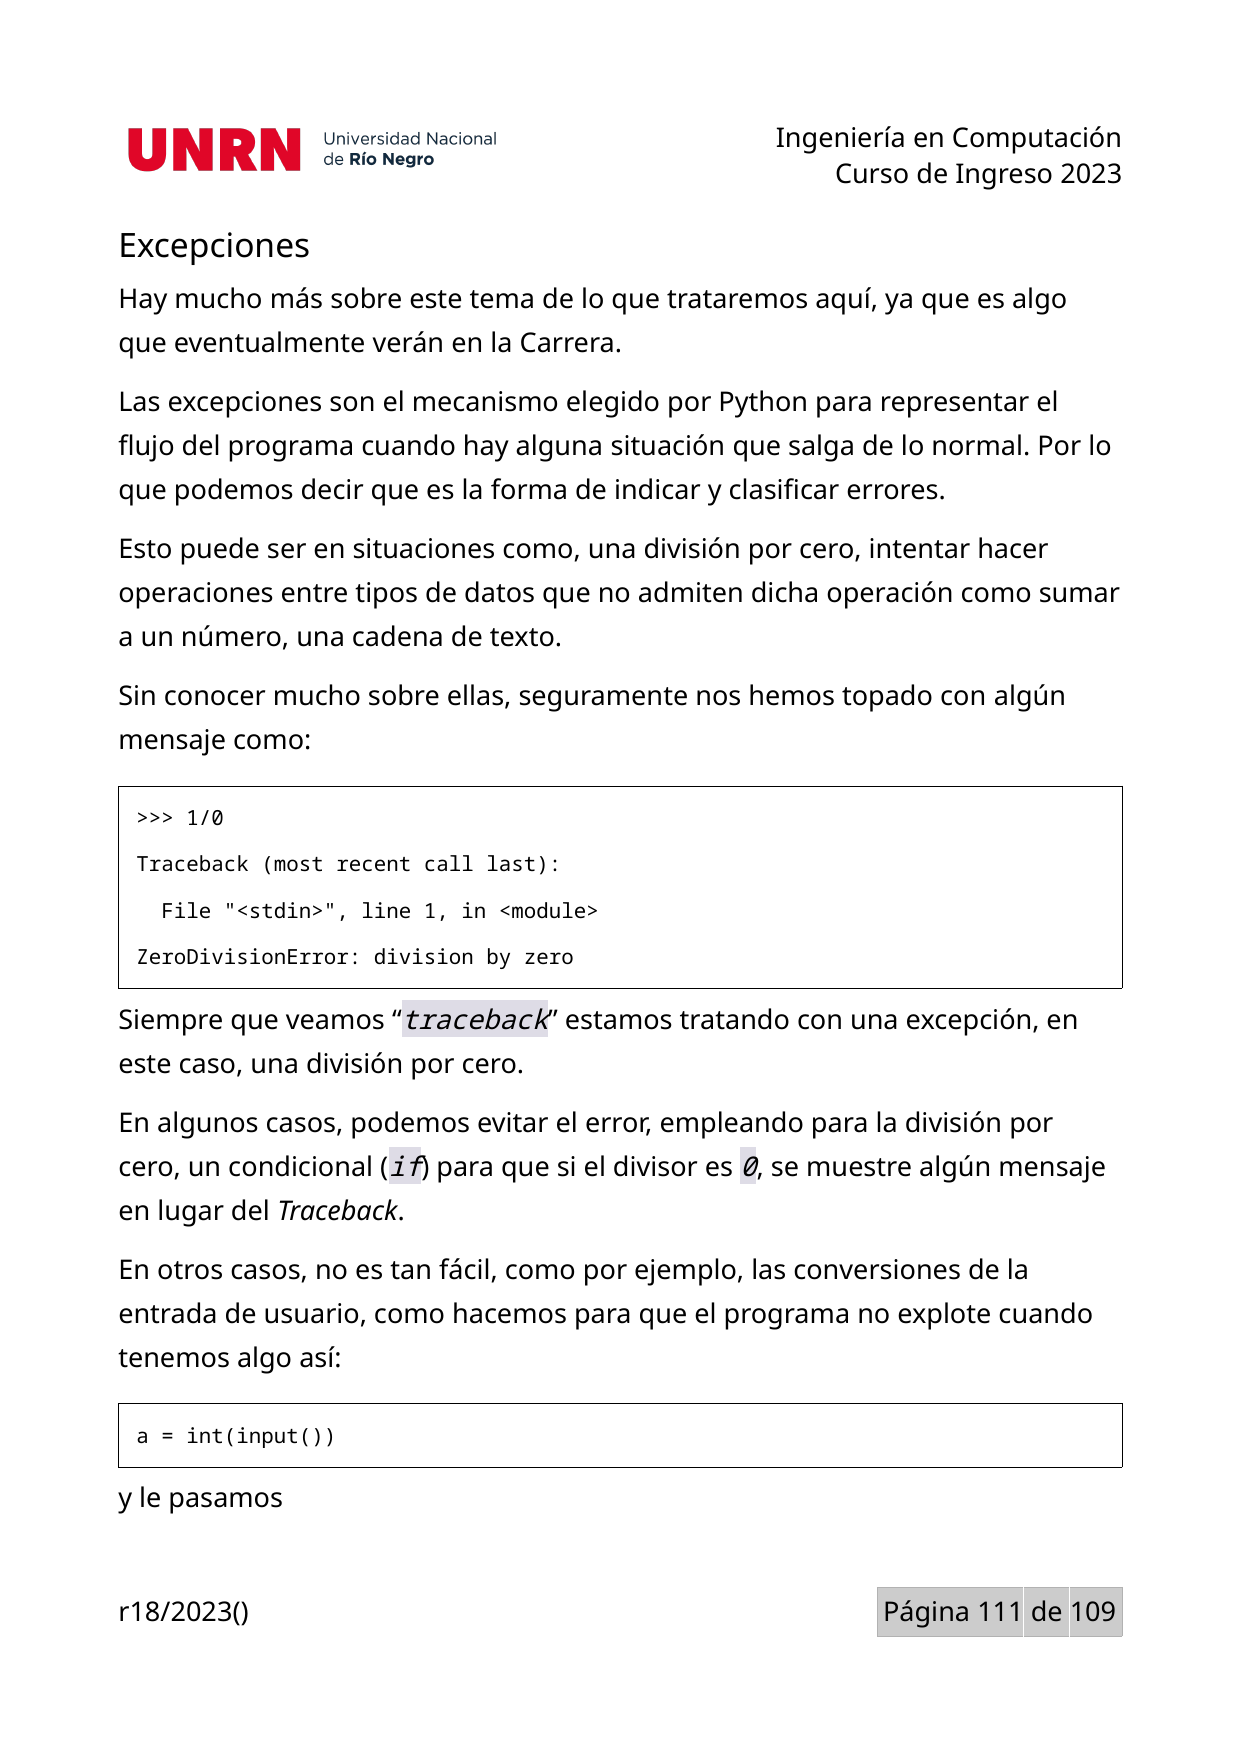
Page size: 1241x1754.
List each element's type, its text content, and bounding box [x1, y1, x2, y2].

text Las excepciones son el mecanismo elegido por Python para representar el flujo del programa cuando hay alguna situación que salga de lo normal. Por lo que podemos decir que es la forma de indicar y clasificar errores. [118, 382, 1122, 508]
picture [118, 118, 505, 180]
text File "<stdin>", line 1, in <module> [119, 878, 1122, 924]
text Siempre que veamos “traceback” estamos tratando con una excepción, en este caso, una división por cero. [118, 1000, 1122, 1081]
text >>> 1/0 [119, 787, 1122, 832]
text Hay mucho más sobre este tema de lo que trataremos aquí, ya que es algo que eventualmente verán en la Carrera. [118, 279, 1122, 361]
subtitle Excepciones [118, 221, 1122, 267]
text ZeroDivisionError: division by zero [119, 924, 1122, 988]
text a = int(input()) [119, 1404, 1122, 1467]
text En otros casos, no es tan fácil, como por ejemplo, las conversiones de la entrada de usuario, como hacemos para que el programa no explote cuando tenemos algo así: [118, 1250, 1122, 1375]
text Esto puede ser en situaciones como, una división por cero, intentar hacer operaciones entre tipos de datos que no admiten dicha operación como sumar a un número, una cadena de texto. [118, 529, 1122, 655]
text Sin conocer mucho sobre ellas, seguramente nos hemos topado con algún mensaje como: [118, 677, 1122, 758]
text En algunos casos, podemos evitar el error, empleando para la división por cero, un condicional (if) para que si el divisor es 0, se muestre algún mensaje en lugar del Traceback. [118, 1103, 1122, 1228]
text Traceback (most recent call last): [119, 832, 1122, 878]
text y le pasamos [118, 1479, 1122, 1516]
